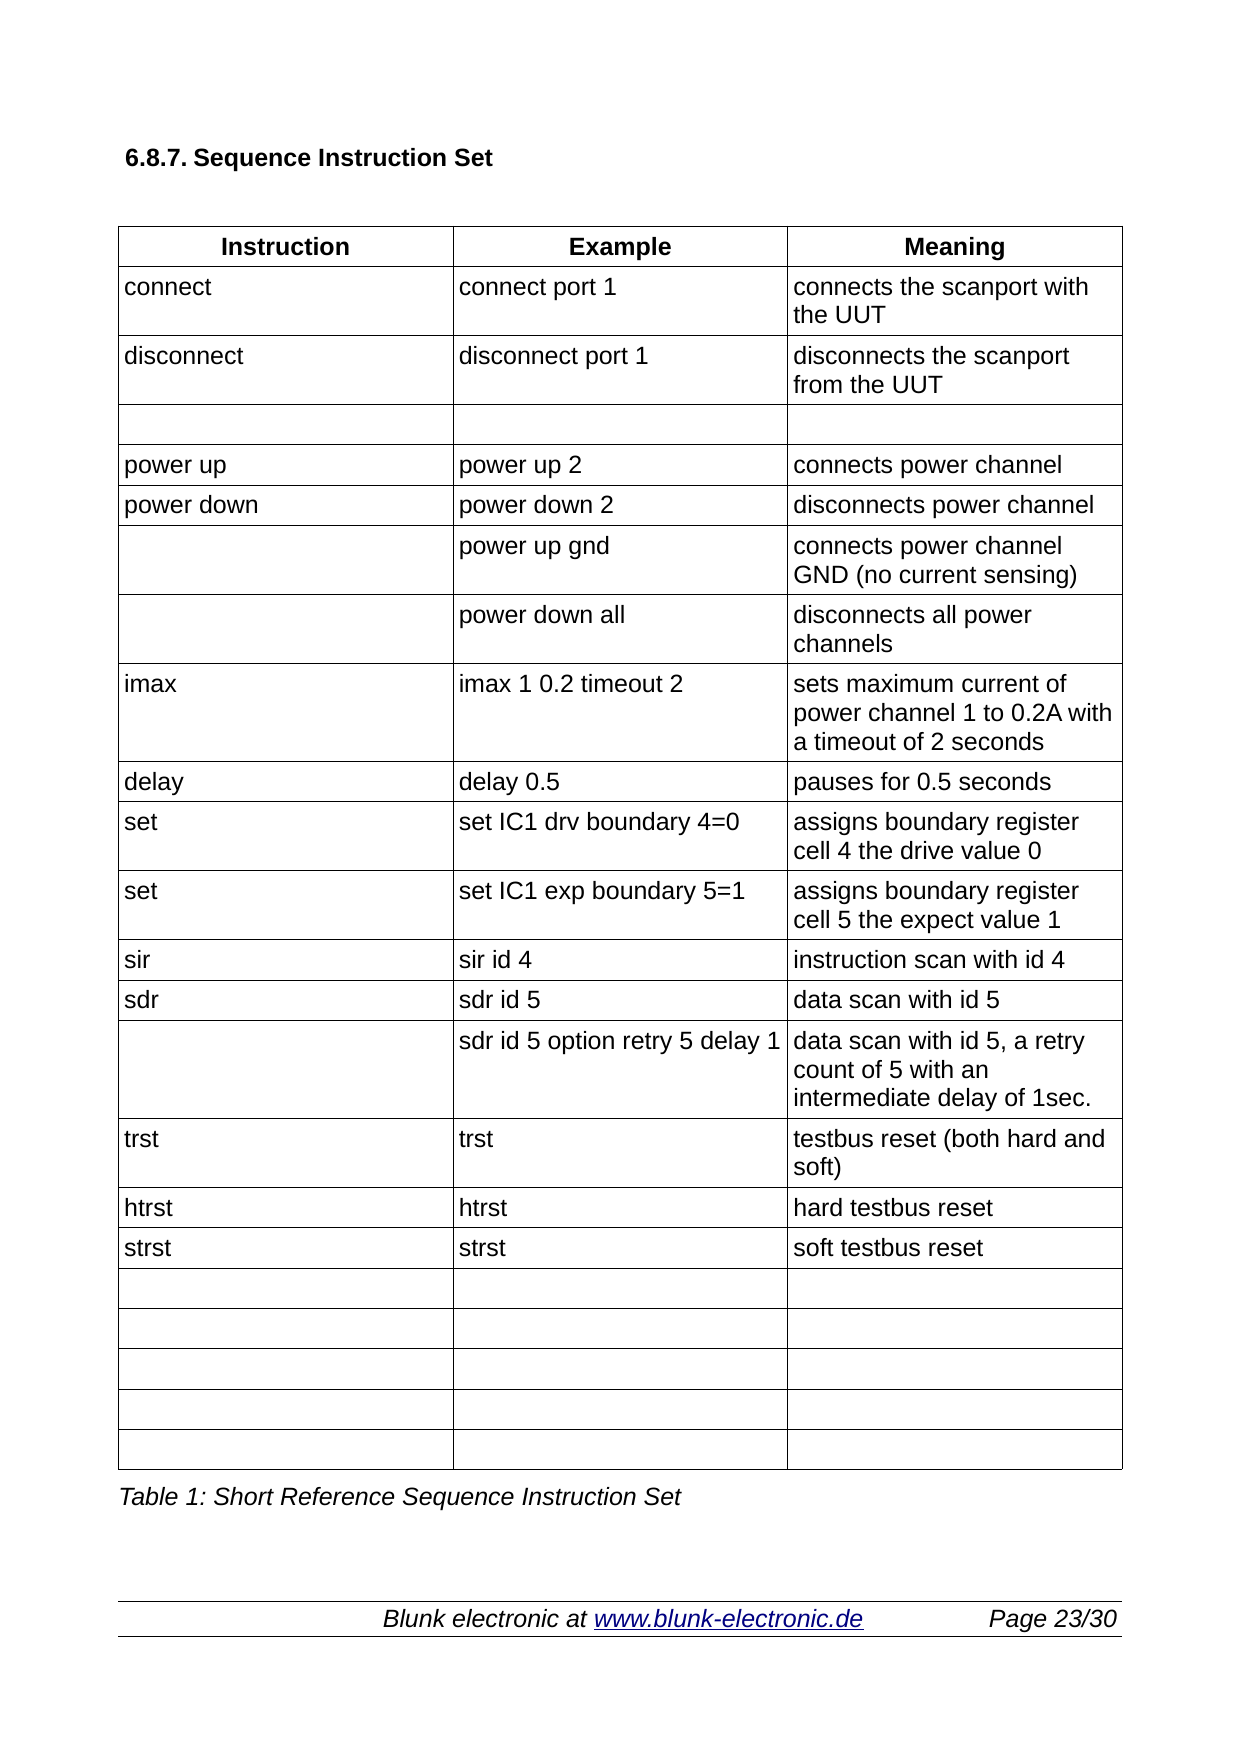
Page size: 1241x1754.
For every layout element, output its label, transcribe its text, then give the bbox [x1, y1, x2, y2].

table_cell sir [119, 940, 453, 980]
table_cell [454, 1430, 787, 1469]
table_cell connect port 1 [454, 267, 787, 335]
table_cell imax [119, 664, 453, 761]
table_cell [119, 1021, 453, 1118]
table_cell hard testbus reset [788, 1188, 1122, 1227]
table_cell [788, 1430, 1122, 1469]
table_cell [454, 405, 787, 444]
table_cell power down 2 [454, 486, 787, 525]
table_cell disconnect [119, 336, 453, 404]
table_cell [119, 595, 453, 663]
table_cell set IC1 drv boundary 4=0 [454, 802, 787, 870]
table_cell [788, 1390, 1122, 1429]
table_cell assigns boundary register cell 4 the drive value 0 [788, 802, 1122, 870]
table_header Meaning [788, 227, 1122, 266]
table_cell power up gnd [454, 526, 787, 594]
table_cell [454, 1390, 787, 1429]
table_cell delay [119, 762, 453, 801]
table_cell disconnects power channel [788, 486, 1122, 525]
table_cell pauses for 0.5 seconds [788, 762, 1122, 801]
table_cell htrst [119, 1188, 453, 1227]
table_cell trst [454, 1119, 787, 1187]
table_cell strst [119, 1228, 453, 1267]
table_cell [119, 526, 453, 594]
table_cell testbus reset (both hard and soft) [788, 1119, 1122, 1187]
table_cell [119, 1390, 453, 1429]
table_cell set IC1 exp boundary 5=1 [454, 871, 787, 939]
table_cell [788, 1269, 1122, 1308]
table_cell [788, 1309, 1122, 1348]
table_cell set [119, 871, 453, 939]
table_cell power down all [454, 595, 787, 663]
table_cell sdr [119, 981, 453, 1020]
table_cell disconnects all power channels [788, 595, 1122, 663]
subtitle Sequence Instruction Set [118, 143, 1122, 172]
table_cell disconnect port 1 [454, 336, 787, 404]
table_cell [119, 1430, 453, 1469]
table_cell strst [454, 1228, 787, 1267]
table_cell trst [119, 1119, 453, 1187]
text Table 1: Short Reference Sequence Instruction Set [118, 1482, 1122, 1510]
table_header Example [454, 227, 787, 266]
table_cell [454, 1269, 787, 1308]
table_cell connect [119, 267, 453, 335]
table_cell [119, 1269, 453, 1308]
table_cell [454, 1309, 787, 1348]
table_cell delay 0.5 [454, 762, 787, 801]
table_cell [454, 1349, 787, 1388]
table_cell imax 1 0.2 timeout 2 [454, 664, 787, 761]
table_header Instruction [119, 227, 453, 266]
table_cell connects power channel GND (no current sensing) [788, 526, 1122, 594]
table_cell disconnects the scanport from the UUT [788, 336, 1122, 404]
table_cell instruction scan with id 4 [788, 940, 1122, 980]
table_cell power up [119, 445, 453, 485]
table_cell [119, 1309, 453, 1348]
table_cell power down [119, 486, 453, 525]
table_cell [119, 1349, 453, 1388]
table_cell sir id 4 [454, 940, 787, 980]
table_cell [788, 405, 1122, 444]
table_cell sdr id 5 [454, 981, 787, 1020]
table_cell set [119, 802, 453, 870]
table_cell data scan with id 5, a retry count of 5 with an intermediate delay of 1sec. [788, 1021, 1122, 1118]
table_cell connects power channel [788, 445, 1122, 485]
table_cell assigns boundary register cell 5 the expect value 1 [788, 871, 1122, 939]
table_cell connects the scanport with the UUT [788, 267, 1122, 335]
table_cell htrst [454, 1188, 787, 1227]
table_cell sets maximum current of power channel 1 to 0.2A with a timeout of 2 seconds [788, 664, 1122, 761]
table_cell [119, 405, 453, 444]
table_cell data scan with id 5 [788, 981, 1122, 1020]
table_cell power up 2 [454, 445, 787, 485]
table_cell [788, 1349, 1122, 1388]
table_cell soft testbus reset [788, 1228, 1122, 1267]
table_cell sdr id 5 option retry 5 delay 1 [454, 1021, 787, 1118]
